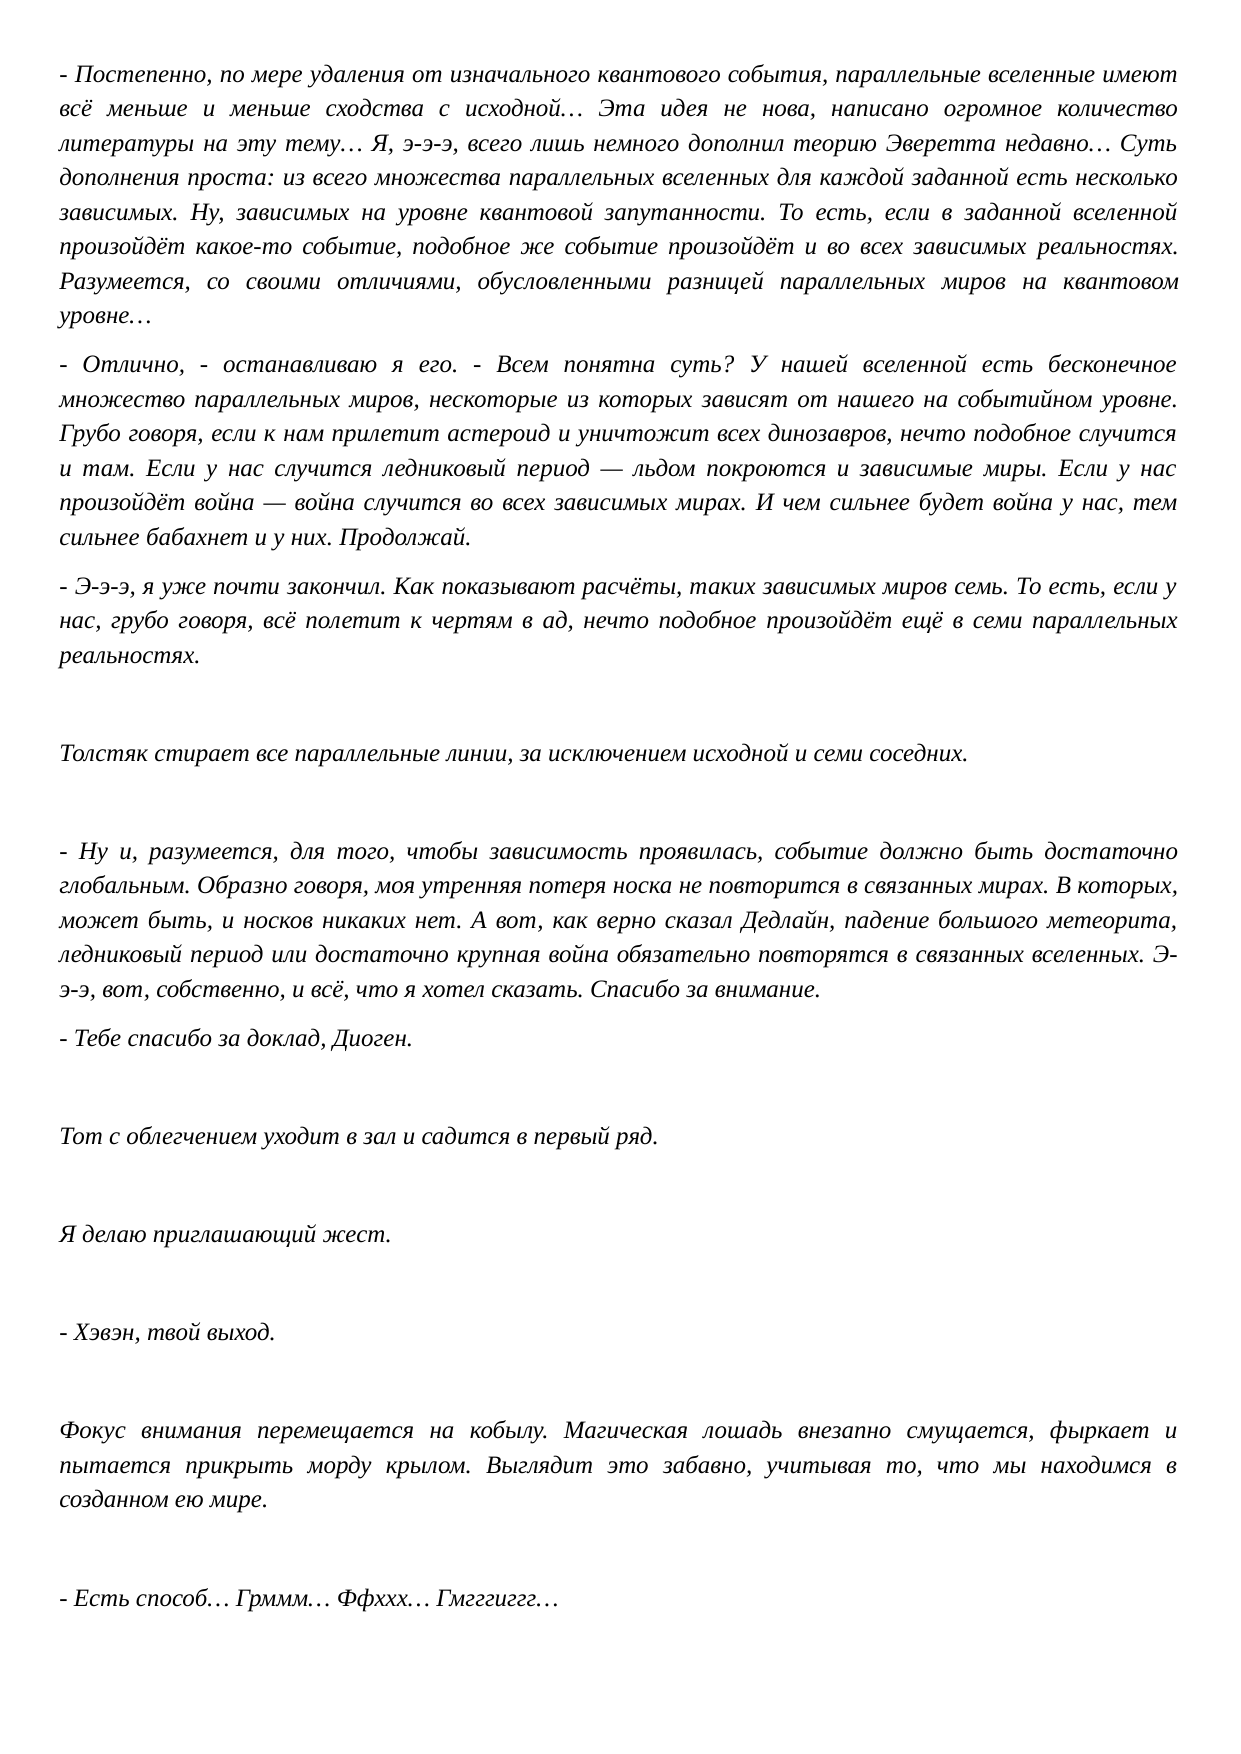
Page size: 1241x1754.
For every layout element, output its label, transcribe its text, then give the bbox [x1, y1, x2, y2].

text - Хэвэн, твой выход. [59, 1317, 1181, 1346]
text - Э-э-э, я уже почти закончил. Как показывают расчёты, таких зависимых миров семь. То есть, если у нас, грубо говоря, всё полетит к чертям в ад, нечто подобное произойдёт ещё в семи параллельных реальностях. [59, 571, 1181, 669]
text - Тебе спасибо за доклад, Диоген. [59, 1023, 1181, 1052]
text - Есть способ… Грммм… Ффххх… Гмгггиггг… [59, 1583, 1181, 1611]
text Тот с облегчением уходит в зал и садится в первый ряд. [59, 1121, 1181, 1150]
text - Постепенно, по мере удаления от изначального квантового события, параллельные вселенные имеют всё меньше и меньше сходства с исходной… Эта идея не нова, написано огромное количество литературы на эту тему… Я, э-э-э, всего лишь немного дополнил теорию Эверетта недавно… Суть дополнения проста: из всего множества параллельных вселенных для каждой заданной есть несколько зависимых. Ну, зависимых на уровне квантовой запутанности. То есть, если в заданной вселенной произойдёт какое-то событие, подобное же событие произойдёт и во всех зависимых реальностях. Разумеется, со своими отличиями, обусловленными разницей параллельных миров на квантовом уровне… [59, 59, 1181, 329]
text - Отлично, - останавливаю я его. - Всем понятна суть? У нашей вселенной есть бесконечное множество параллельных миров, нескоторые из которых зависят от нашего на событийном уровне. Грубо говоря, если к нам прилетит астероид и уничтожит всех динозавров, нечто подобное случится и там. Если у нас случится ледниковый период — льдом покроются и зависимые миры. Если у нас произойдёт война — война случится во всех зависимых мирах. И чем сильнее будет война у нас, тем сильнее бабахнет и у них. Продолжай. [59, 349, 1181, 551]
text Я делаю приглашающий жест. [59, 1219, 1181, 1248]
text - Ну и, разумеется, для того, чтобы зависимость проявилась, событие должно быть достаточно глобальным. Образно говоря, моя утренняя потеря носка не повторится в связанных мирах. В которых, может быть, и носков никаких нет. А вот, как верно сказал Дедлайн, падение большого метеорита, ледниковый период или достаточно крупная война обязательно повторятся в связанных вселенных. Э-э-э, вот, собственно, и всё, что я хотел сказать. Спасибо за внимание. [59, 836, 1181, 1003]
text Фокус внимания перемещается на кобылу. Магическая лошадь внезапно смущается, фыркает и пытается прикрыть морду крылом. Выглядит это забавно, учитывая то, что мы находимся в созданном ею мире. [59, 1416, 1181, 1513]
text Толстяк стирает все параллельные линии, за исключением исходной и семи соседних. [59, 738, 1181, 767]
